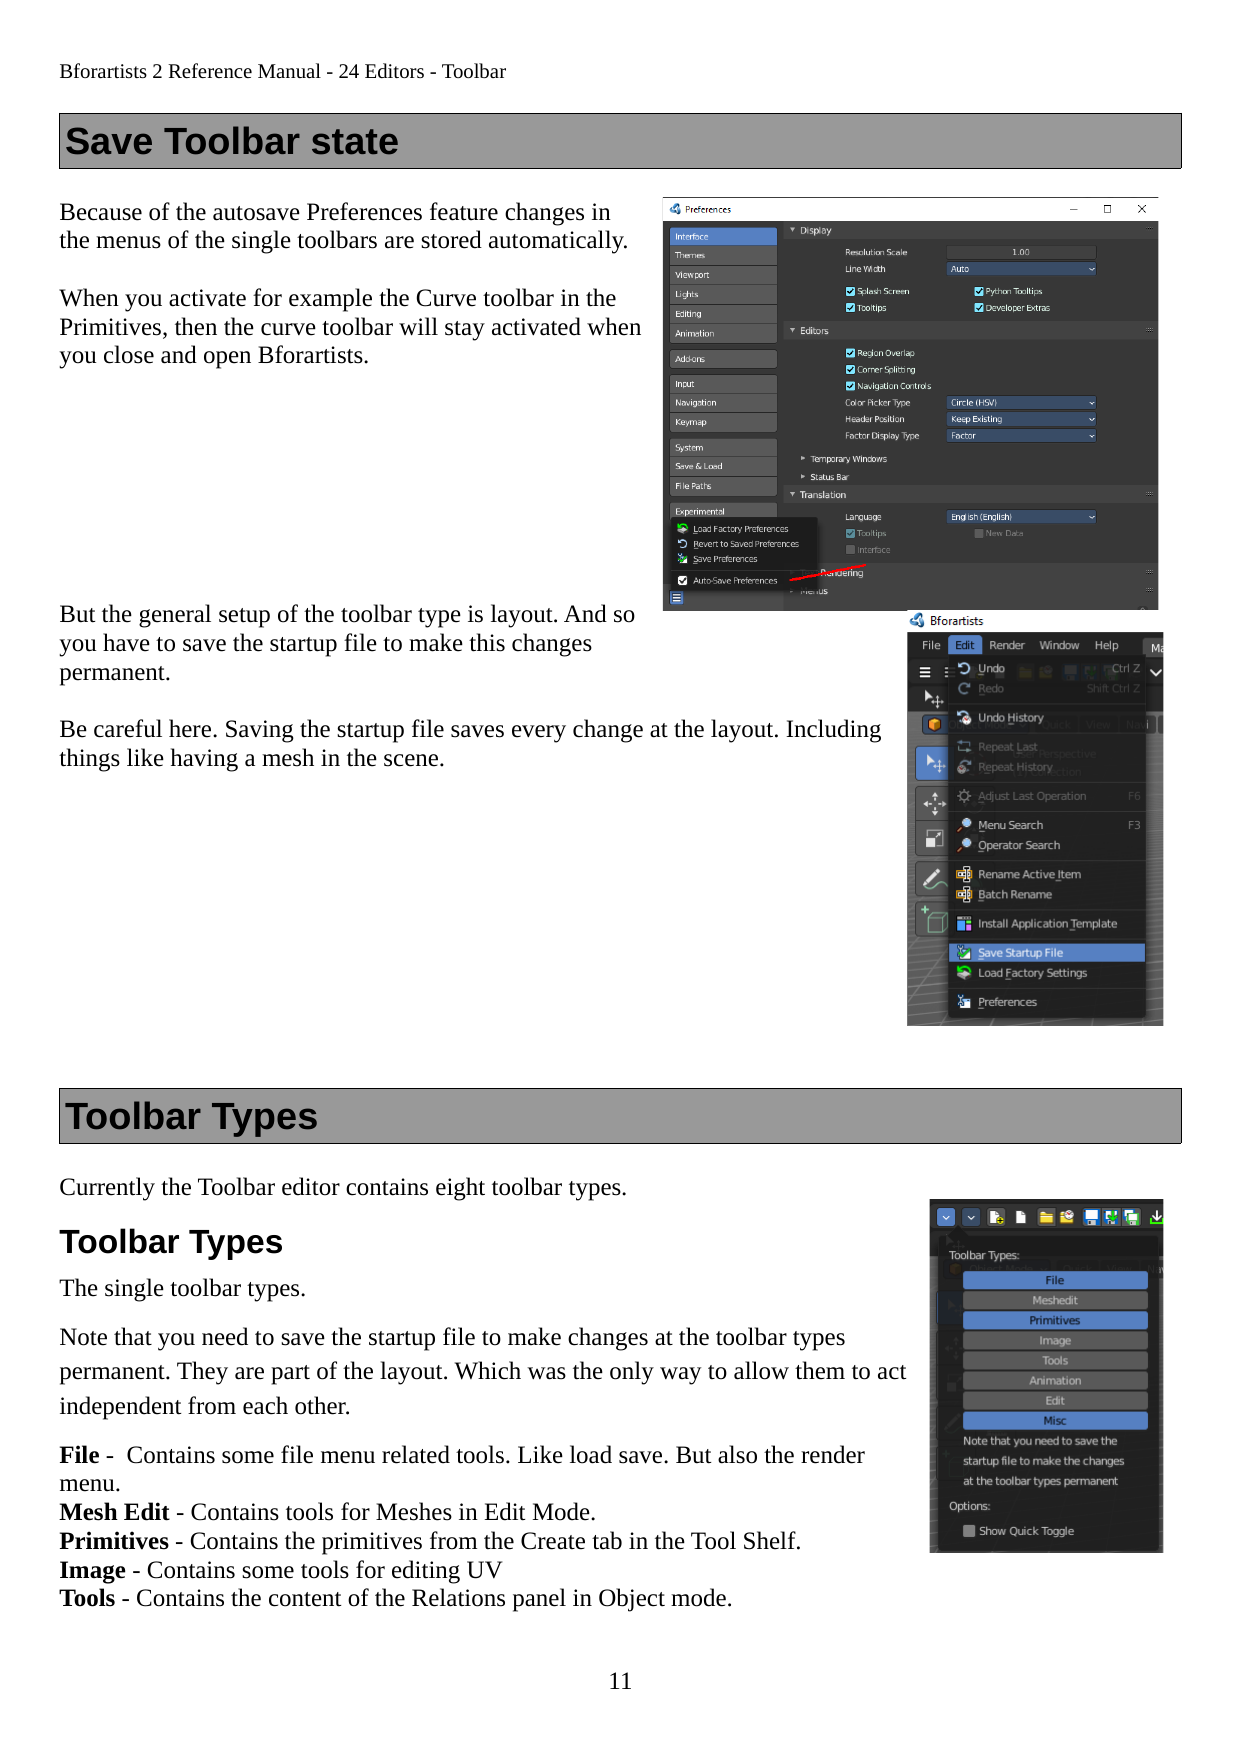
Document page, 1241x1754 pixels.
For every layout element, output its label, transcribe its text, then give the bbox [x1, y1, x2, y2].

text Currently the Toolbar editor contains eight toolbar types. [59, 1172, 1181, 1201]
text When you activate for example the Curve toolbar in the Primitives, then the curve toolbar will stay activated when you close and open Bforartists. [59, 283, 662, 369]
text Be careful here. Saving the startup file saves every change at the layout. Including things like having a mesh in the scene. [59, 714, 907, 772]
subtitle [1164, 1222, 1181, 1260]
text Because of the autosave Preferences feature changes in the menus of the single toolbars are stored automatically. [59, 197, 662, 254]
text Primitives - Contains the primitives from the Create tab in the Tool Shelf. [59, 1526, 1181, 1555]
text But the general setup of the toolbar type is layout. And so you have to save the startup file to make this changes permanent. [59, 599, 907, 685]
table_header Toolbar Types [60, 1089, 1181, 1143]
text Image - Contains some tools for editing UV [59, 1555, 1181, 1583]
picture [929, 1199, 1164, 1553]
table_header Save Toolbar state [60, 114, 1181, 168]
text Tools - Contains the content of the Relations panel in Object mode. [59, 1583, 1181, 1612]
text Mesh Edit - Contains tools for Meshes in Edit Mode. [59, 1497, 929, 1526]
text Note that you need to save the startup file to make changes at the toolbar types permanent. They are part of the layout. Which was the only way to allow them to act independent from each other. [59, 1322, 929, 1419]
picture [662, 197, 1164, 1026]
subtitle Toolbar Types [59, 1222, 929, 1260]
text The single toolbar types. [59, 1273, 929, 1301]
text File - Contains some file menu related tools. Like load save. But also the render menu. [59, 1440, 929, 1497]
